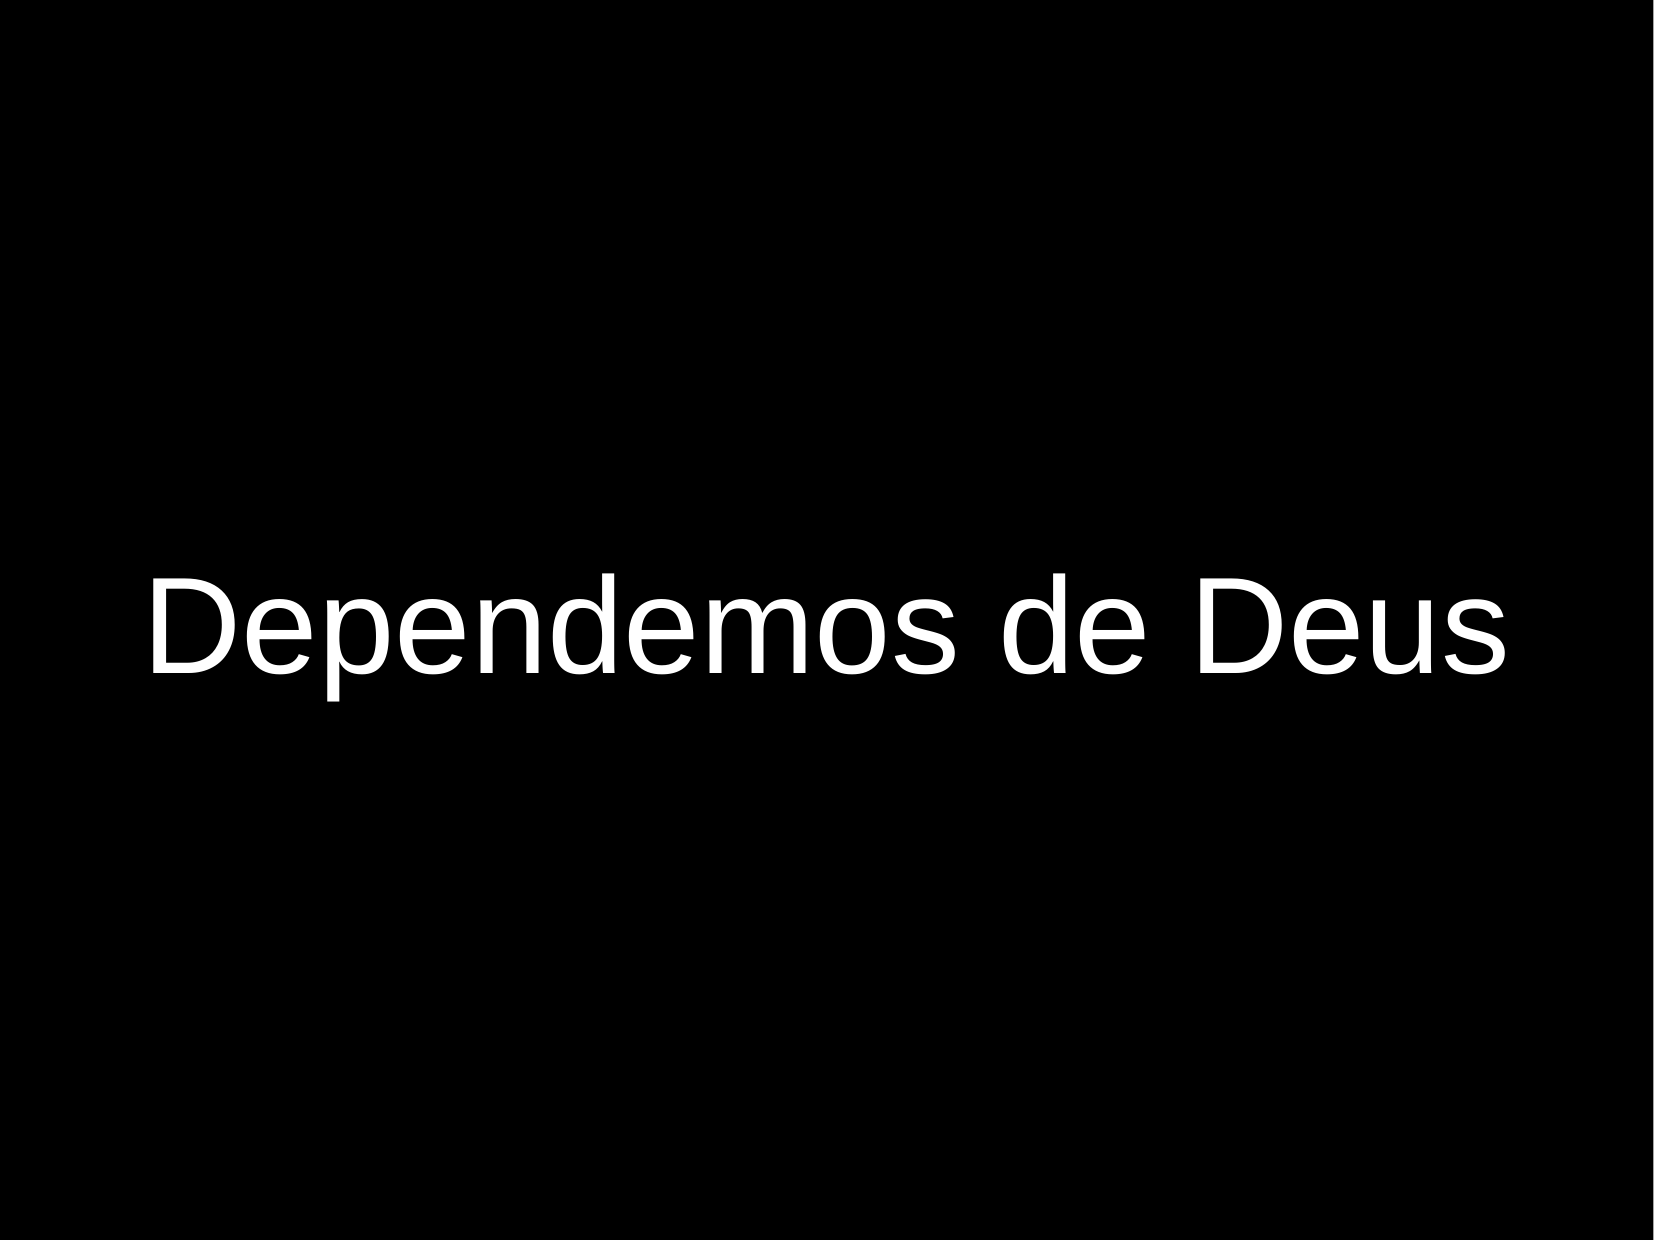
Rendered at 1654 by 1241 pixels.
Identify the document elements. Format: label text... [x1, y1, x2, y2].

subtitle Dependemos de Deus [82, 47, 1571, 1205]
